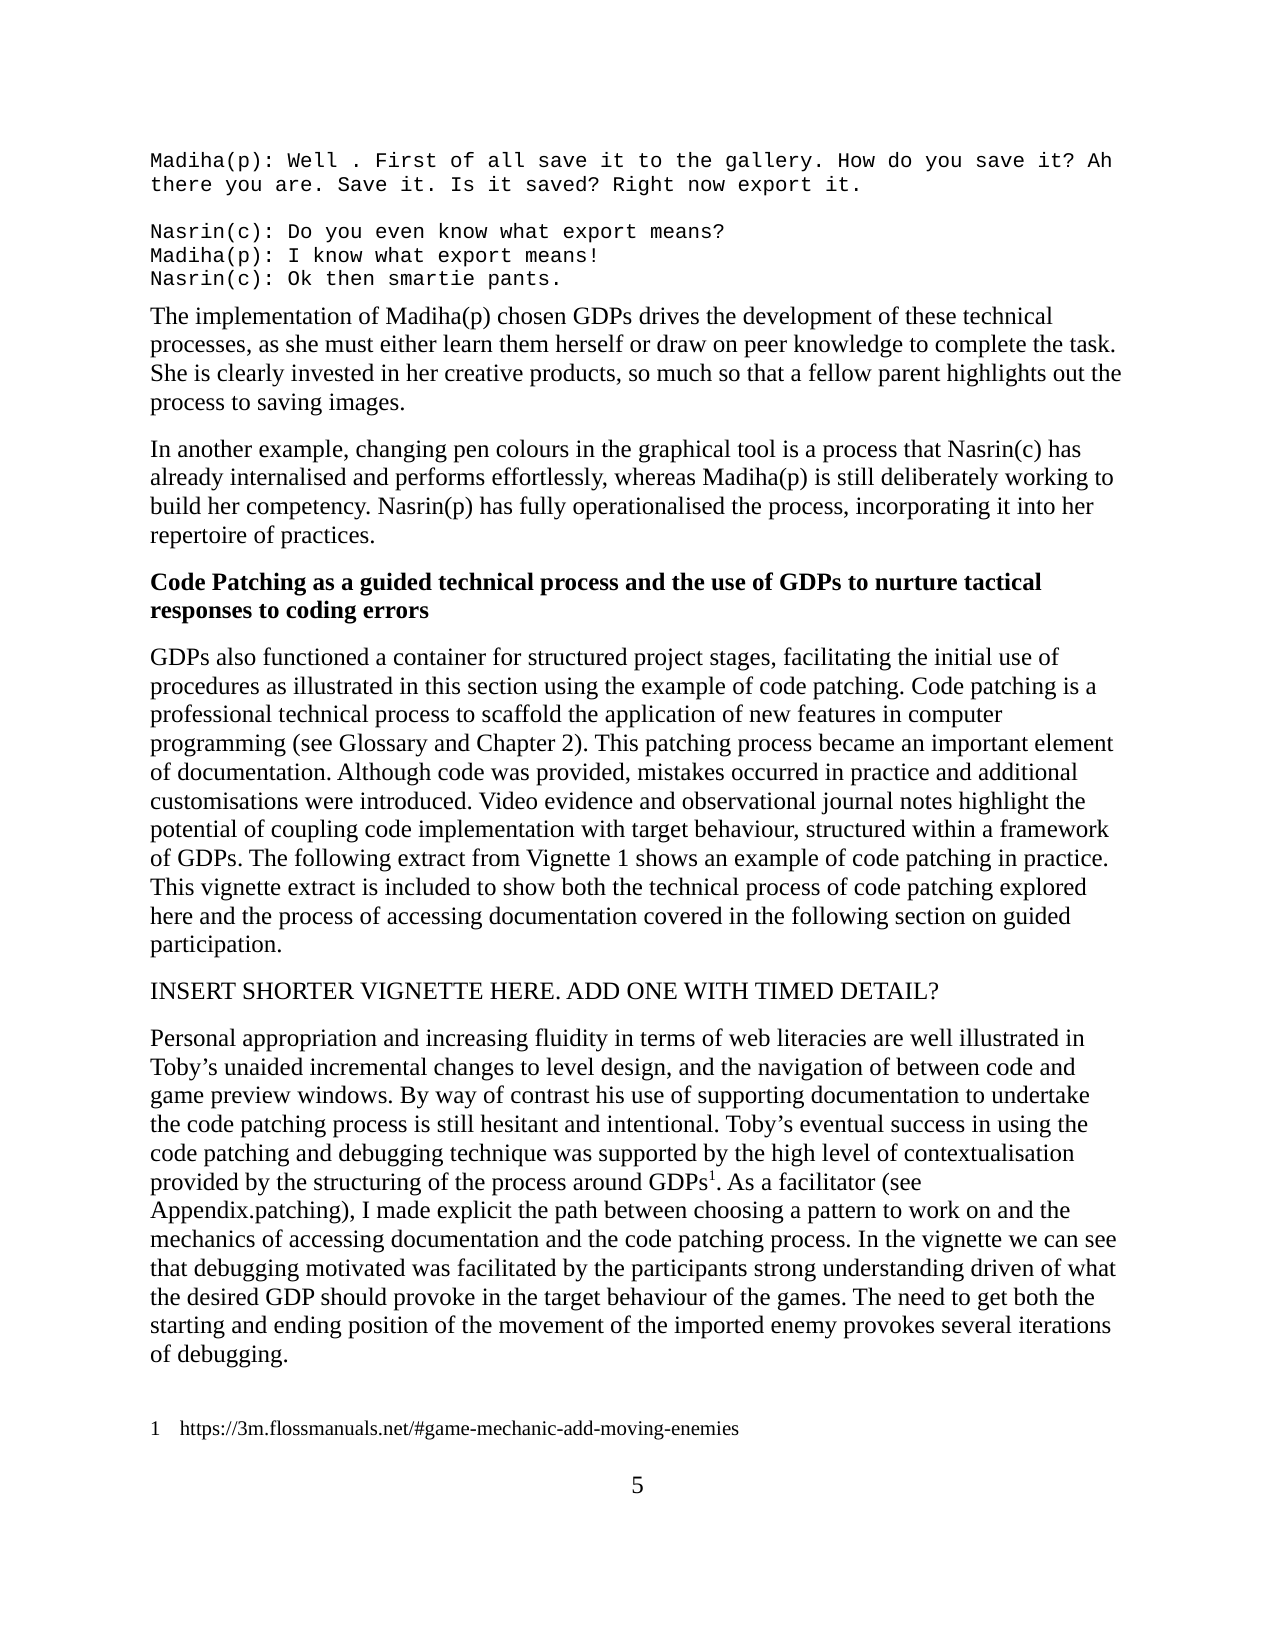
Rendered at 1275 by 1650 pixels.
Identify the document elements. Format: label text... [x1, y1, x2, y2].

text GDPs also functioned a container for structured project stages, facilitating the initial use of procedures as illustrated in this section using the example of code patching. Code patching is a professional technical process to scaffold the application of new features in computer programming (see Glossary and Chapter 2). This patching process became an important element of documentation. Although code was provided, mistakes occurred in practice and additional customisations were introduced. Video evidence and observational journal notes highlight the potential of coupling code implementation with target behaviour, structured within a framework of GDPs. The following extract from Vignette 1 shows an example of code patching in practice. This vignette extract is included to show both the technical process of code patching explored here and the process of accessing documentation covered in the following section on guided participation. [150, 642, 1125, 958]
text https://3m.flossmanuals.net/#game-mechanic-add-moving-enemies [150, 1416, 1125, 1440]
text Nasrin(c): Ok then smartie pants. [150, 268, 1125, 292]
text Personal appropriation and increasing fluidity in terms of web literacies are well illustrated in Toby’s unaided incremental changes to level design, and the navigation of between code and game preview windows. By way of contrast his use of supporting documentation to undertake the code patching process is still hesitant and intentional. Toby’s eventual success in using the code patching and debugging technique was supported by the high level of contextualisation provided by the structuring of the process around GDPs. As a facilitator (see Appendix.patching), I made explicit the path between choosing a pattern to work on and the mechanics of accessing documentation and the code patching process. In the vignette we can see that debugging motivated was facilitated by the participants strong understanding driven of what the desired GDP should provoke in the target behaviour of the games. The need to get both the starting and ending position of the movement of the imported enemy provokes several iterations of debugging. [150, 1023, 1125, 1368]
text Madiha(p): I know what export means! [150, 244, 1125, 268]
text INSERT SHORTER VIGNETTE HERE. ADD ONE WITH TIMED DETAIL? [150, 976, 1125, 1005]
text The implementation of Madiha(p) chosen GDPs drives the development of these technical processes, as she must either learn them herself or draw on peer knowledge to complete the task. She is clearly invested in her creative products, so much so that a fellow parent highlights out the process to saving images. [150, 301, 1125, 416]
text Code Patching as a guided technical process and the use of GDPs to nurture tactical responses to coding errors [150, 567, 1125, 624]
text In another example, changing pen colours in the graphical tool is a process that Nasrin(c) has already internalised and performs effortlessly, whereas Madiha(p) is still deliberately working to build her competency. Nasrin(p) has fully operationalised the process, incorporating it into her repertoire of practices. [150, 434, 1125, 549]
text Madiha(p): Well . First of all save it to the gallery. How do you save it? Ah there you are. Save it. Is it saved? Right now export it. [150, 150, 1125, 197]
text Nasrin(c): Do you even know what export means? [150, 221, 1125, 244]
